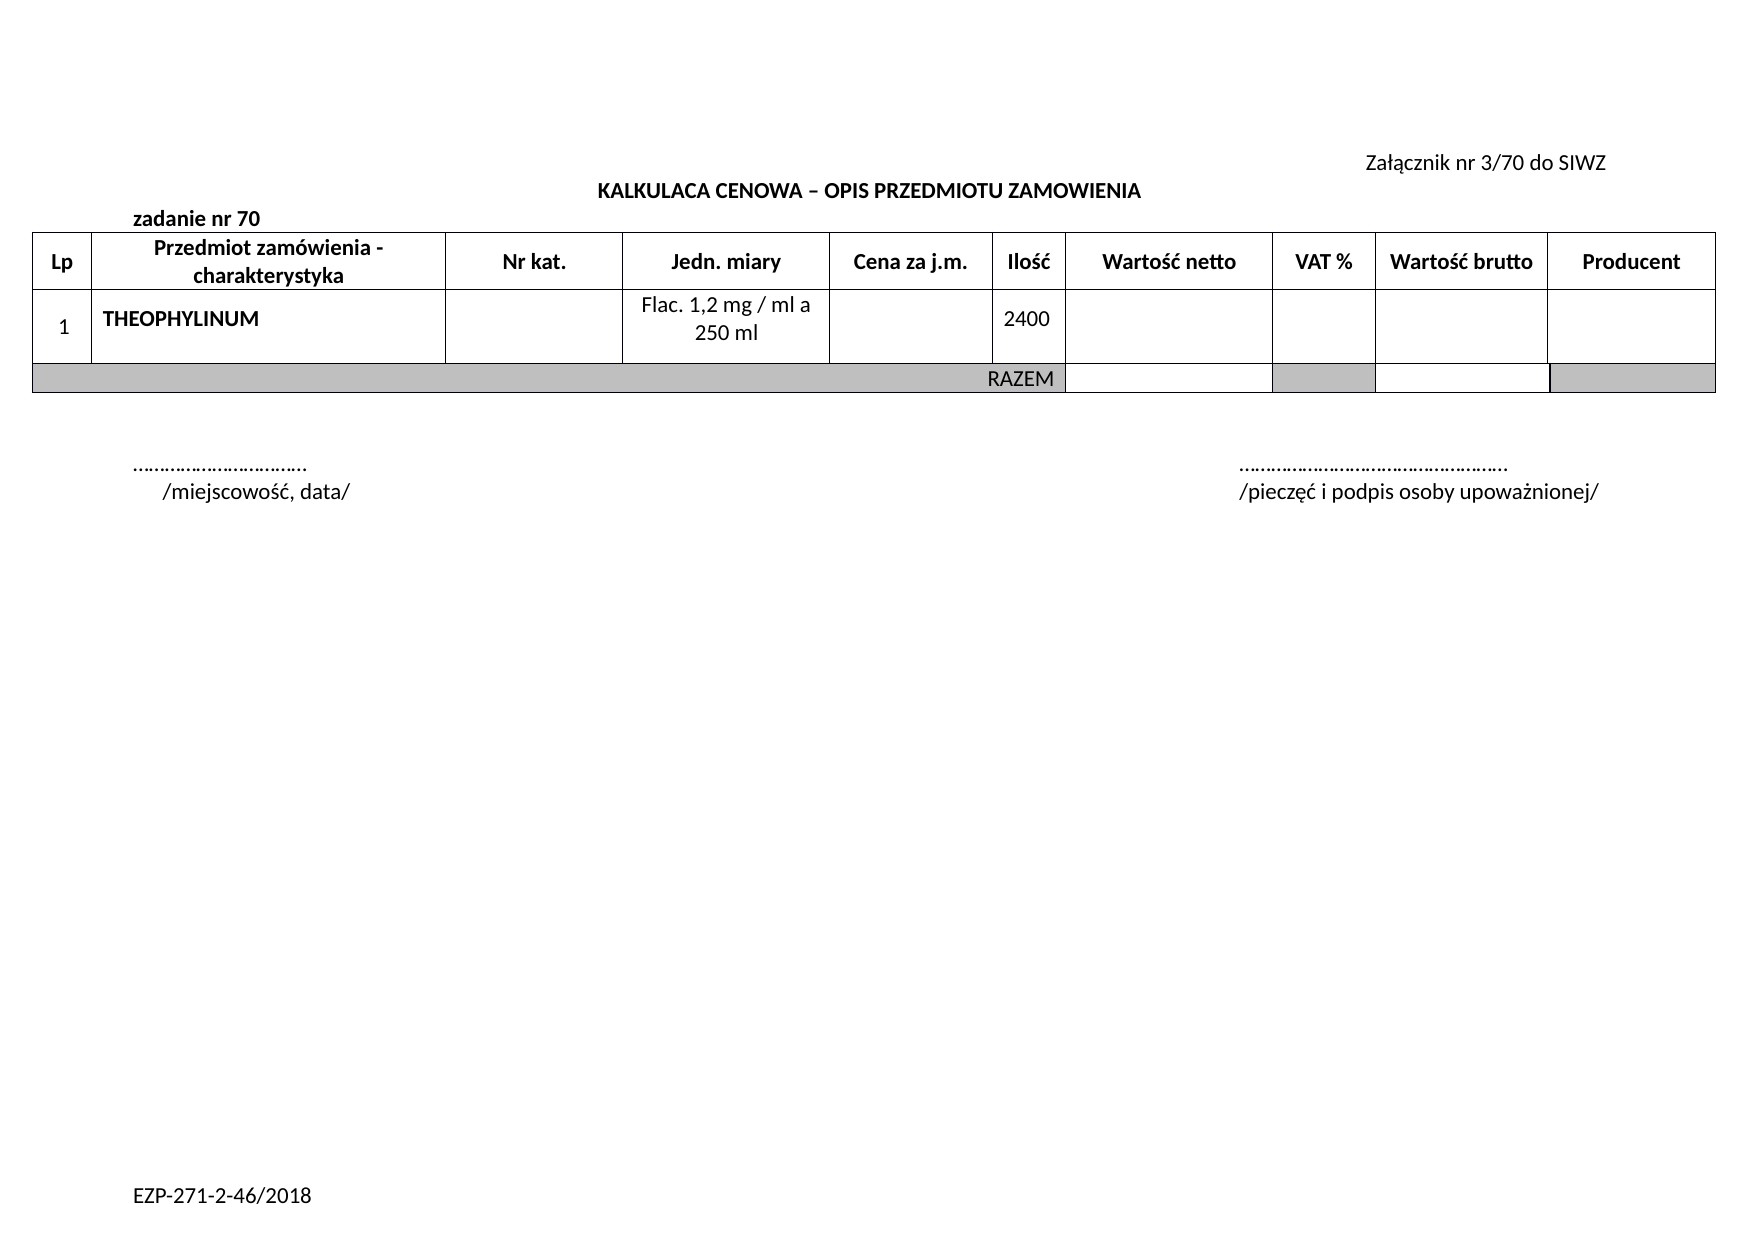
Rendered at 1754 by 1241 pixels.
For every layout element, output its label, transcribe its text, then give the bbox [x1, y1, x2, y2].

table_cell [1376, 290, 1547, 363]
table_cell RAZEM [33, 364, 1065, 392]
table_header Wartość netto [1066, 233, 1272, 289]
table_cell [1548, 290, 1715, 363]
table_header Lp [33, 233, 91, 289]
table_cell THEOPHYLINUM [92, 290, 445, 363]
table_cell Flac. 1,2 mg / ml a 250 ml [623, 290, 829, 363]
table_header Producent [1548, 233, 1715, 289]
table_cell [1376, 364, 1549, 392]
table_cell [1273, 290, 1375, 363]
table_header Przedmiot zamówienia - charakterystyka [92, 233, 445, 289]
table_cell [1066, 290, 1272, 363]
table_header Jedn. miary [623, 233, 829, 289]
text KALKULACA CENOWA – OPIS PRZEDMIOTU ZAMOWIENIA [133, 176, 1606, 204]
text Załącznik nr 3/70 do SIWZ [133, 148, 1606, 176]
table_cell 2400 [993, 290, 1065, 363]
table_cell [1066, 364, 1272, 392]
list zadanie nr 70 [133, 204, 1606, 232]
table_header Cena za j.m. [830, 233, 992, 289]
table_cell 1 [33, 290, 91, 363]
table_cell [1551, 364, 1715, 392]
text /miejscowość, data/ /pieczęć i podpis osoby upoważnionej/ [133, 477, 1606, 505]
table_cell [1273, 364, 1375, 392]
table_header Nr kat. [446, 233, 622, 289]
table_header Ilość [993, 233, 1065, 289]
text …………………………… …………………………………………… [133, 449, 1606, 477]
table_cell [446, 290, 622, 363]
table_header Wartość brutto [1376, 233, 1547, 289]
table_cell [830, 290, 992, 363]
table_header VAT % [1273, 233, 1375, 289]
